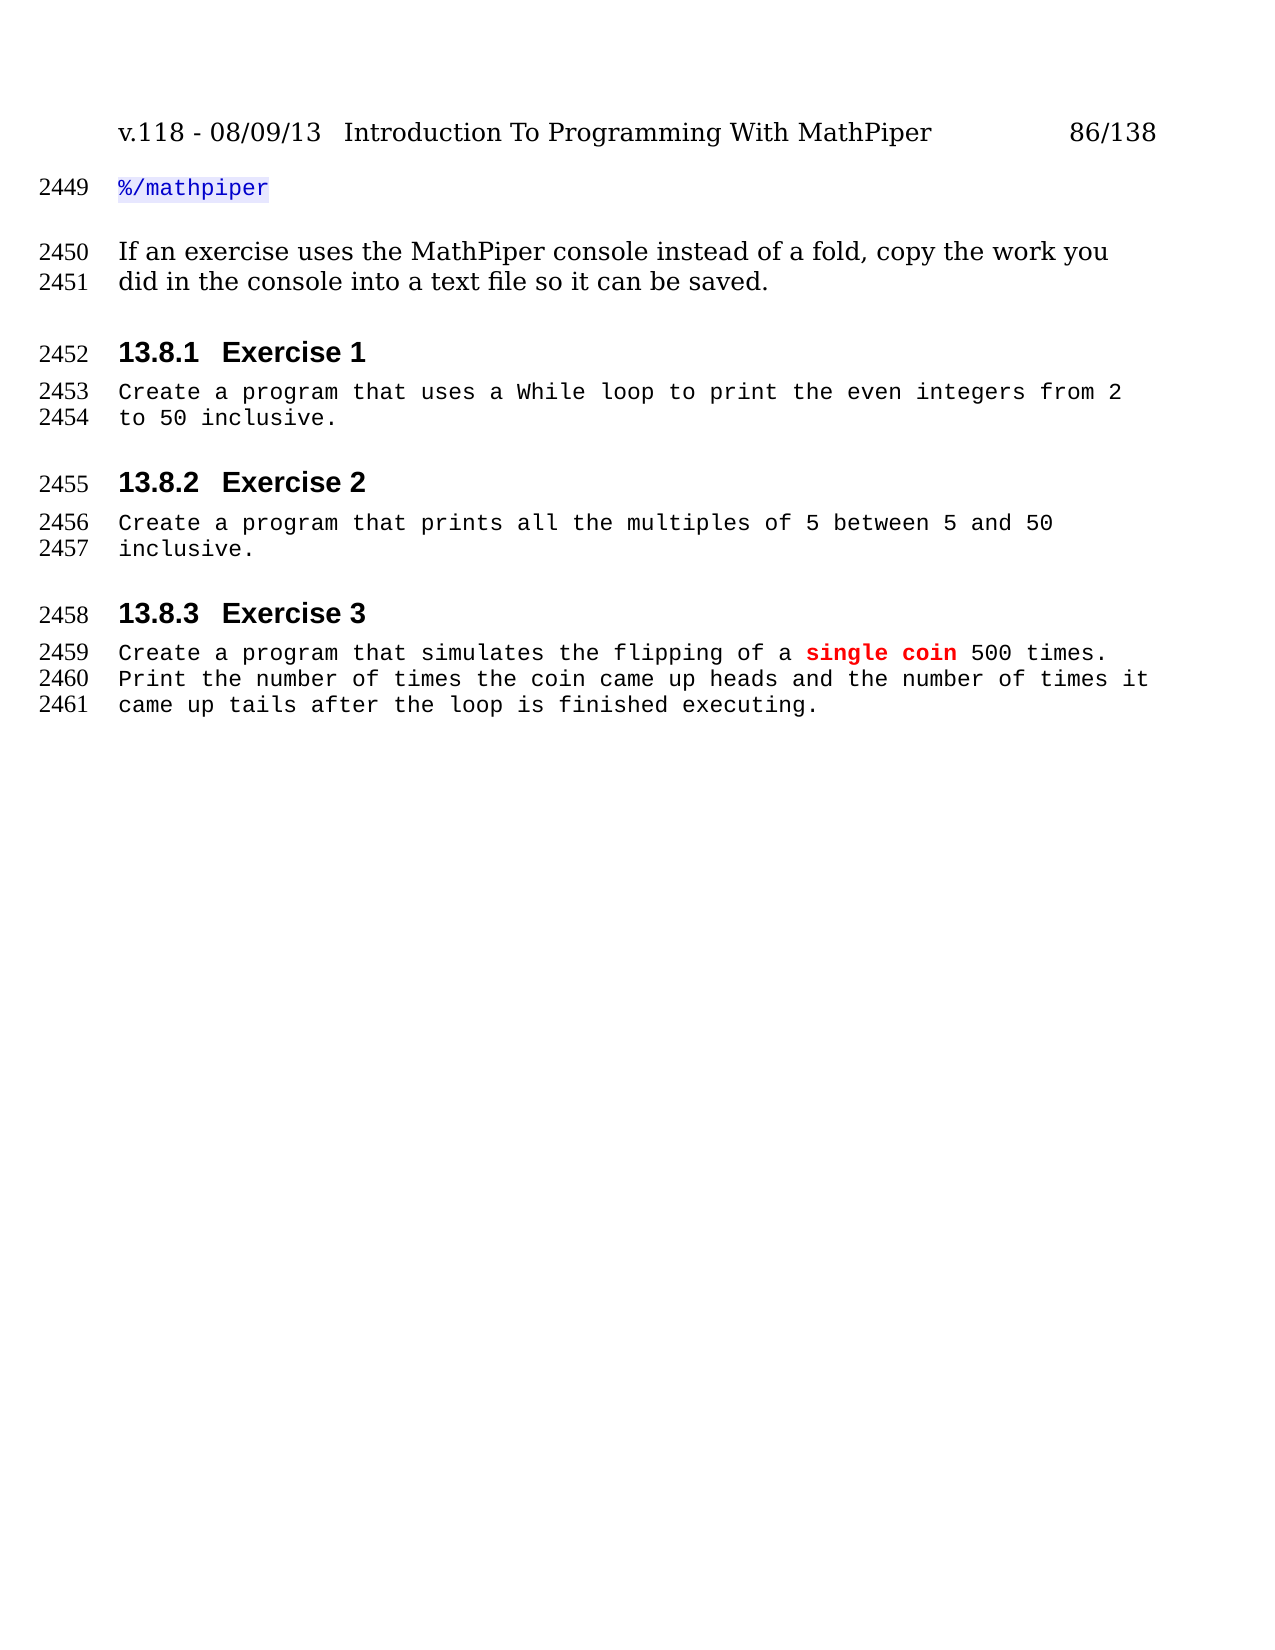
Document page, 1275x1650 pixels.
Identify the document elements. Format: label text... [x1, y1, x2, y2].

text %/mathpiper [118, 177, 1157, 203]
subtitle Exercise 2 [118, 465, 1157, 499]
subtitle Exercise 1 [118, 335, 1157, 368]
text Create a program that simulates the flipping of a single coin 500 times. Print the number of times the coin came up heads and the number of times it came up tails after the loop is finished executing. [118, 641, 1157, 719]
text Create a program that prints all the multiples of 5 between 5 and 50 inclusive. [118, 511, 1157, 563]
text If an exercise uses the MathPiper console instead of a fold, copy the work you did in the console into a text file so it can be saved. [118, 238, 1157, 296]
text Create a program that uses a While loop to print the even integers from 2 to 50 inclusive. [118, 381, 1157, 432]
subtitle Exercise 3 [118, 596, 1157, 629]
